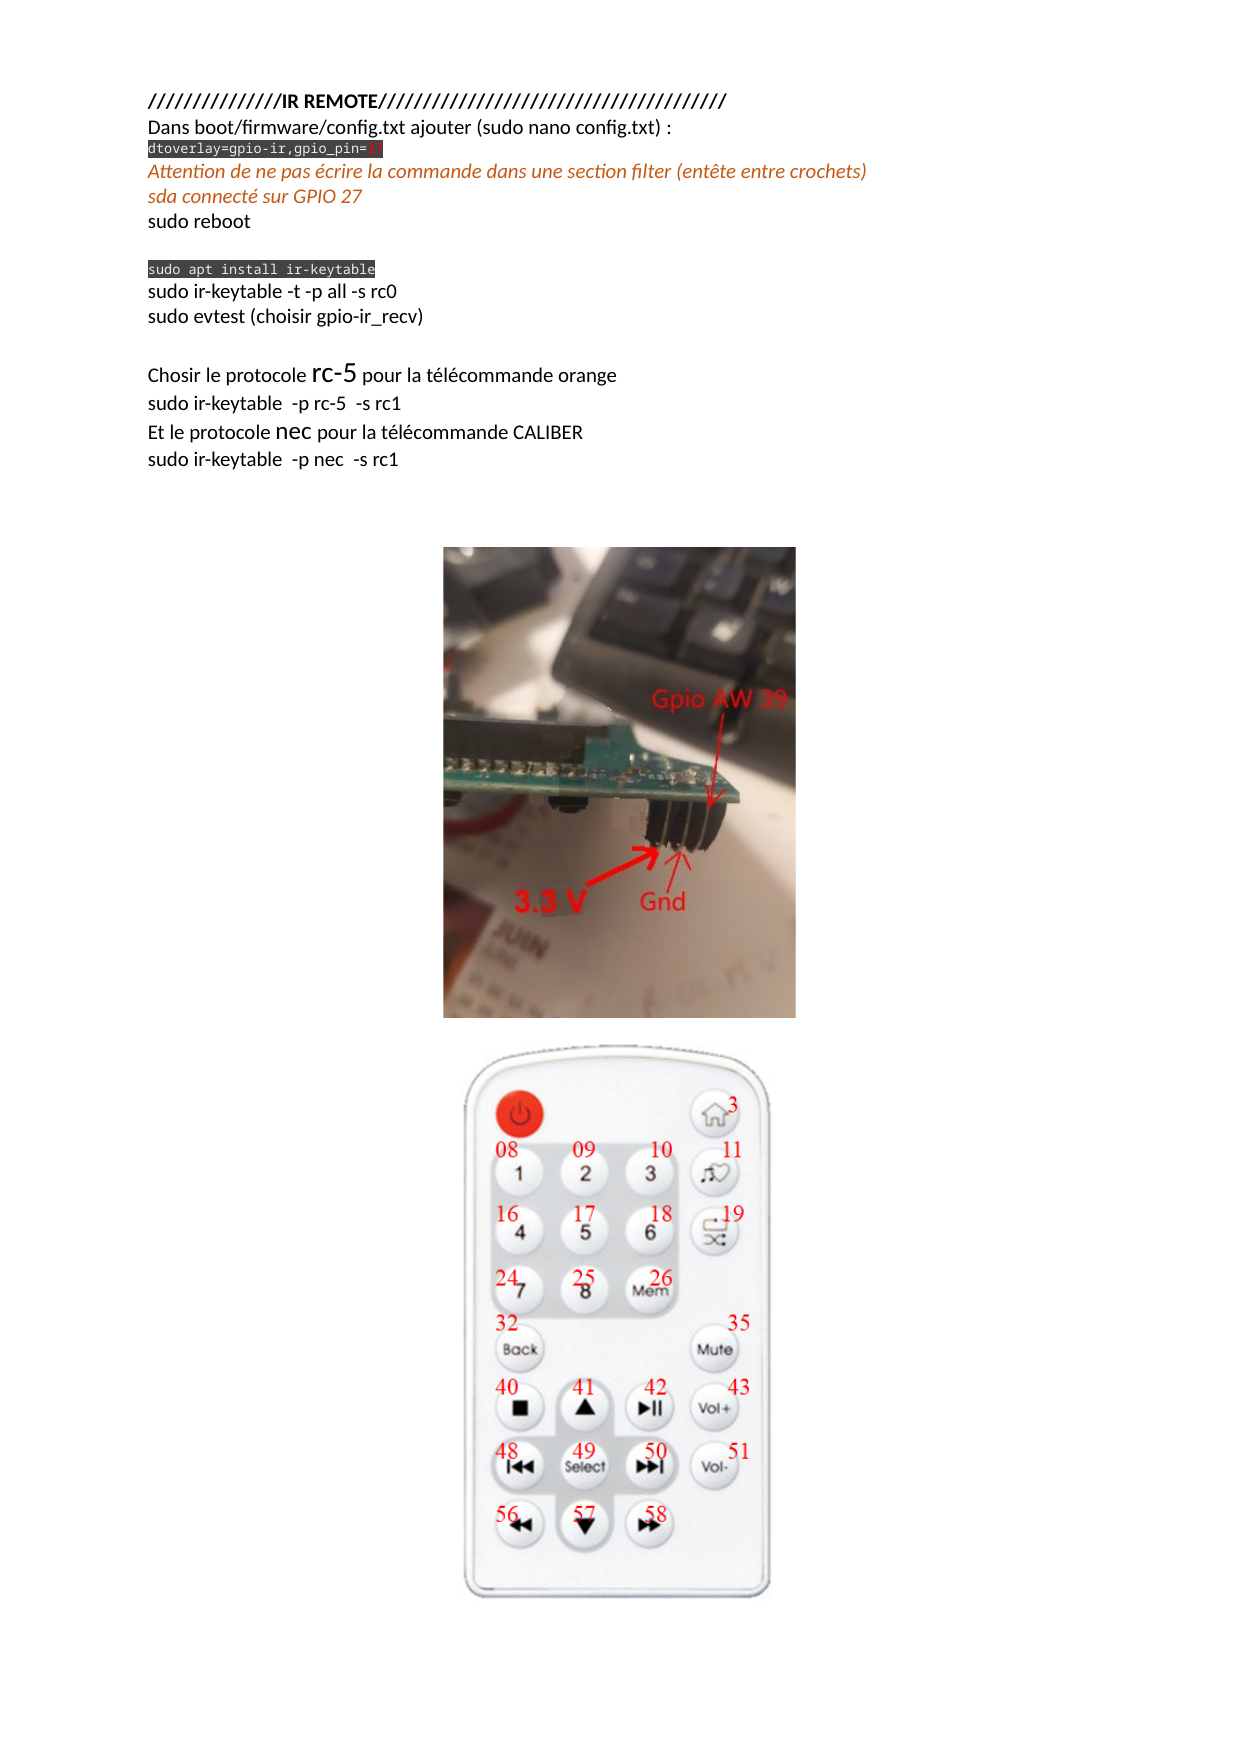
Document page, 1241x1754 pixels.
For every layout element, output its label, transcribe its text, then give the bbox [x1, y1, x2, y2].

text ///////////////IR REMOTE/////////////////////////////////////// [148, 89, 1093, 114]
text sda connecté sur GPIO 27 [148, 183, 1093, 209]
text sudo evtest (choisir gpio-ir_recv) [148, 303, 1093, 329]
text sudo apt install ir-keytable [148, 259, 1093, 278]
text Dans boot/firmware/config.txt ajouter (sudo nano config.txt) : [148, 114, 1093, 139]
text Attention de ne pas écrire la commande dans une section filter (entête entre crochets) [148, 158, 1093, 183]
text Chosir le protocole rc-5 pour la télécommande orange [148, 354, 1093, 390]
text sudo ir-keytable -p nec -s rc1 [148, 446, 1093, 471]
text sudo ir-keytable -t -p all -s rc0 [148, 278, 1093, 303]
text sudo ir-keytable -p rc-5 -s rc1 [148, 390, 1093, 415]
text sudo reboot [148, 209, 1093, 234]
text Et le protocole nec pour la télécommande CALIBER [148, 415, 1093, 446]
text dtoverlay=gpio-ir,gpio_pin=27 [148, 139, 1093, 158]
